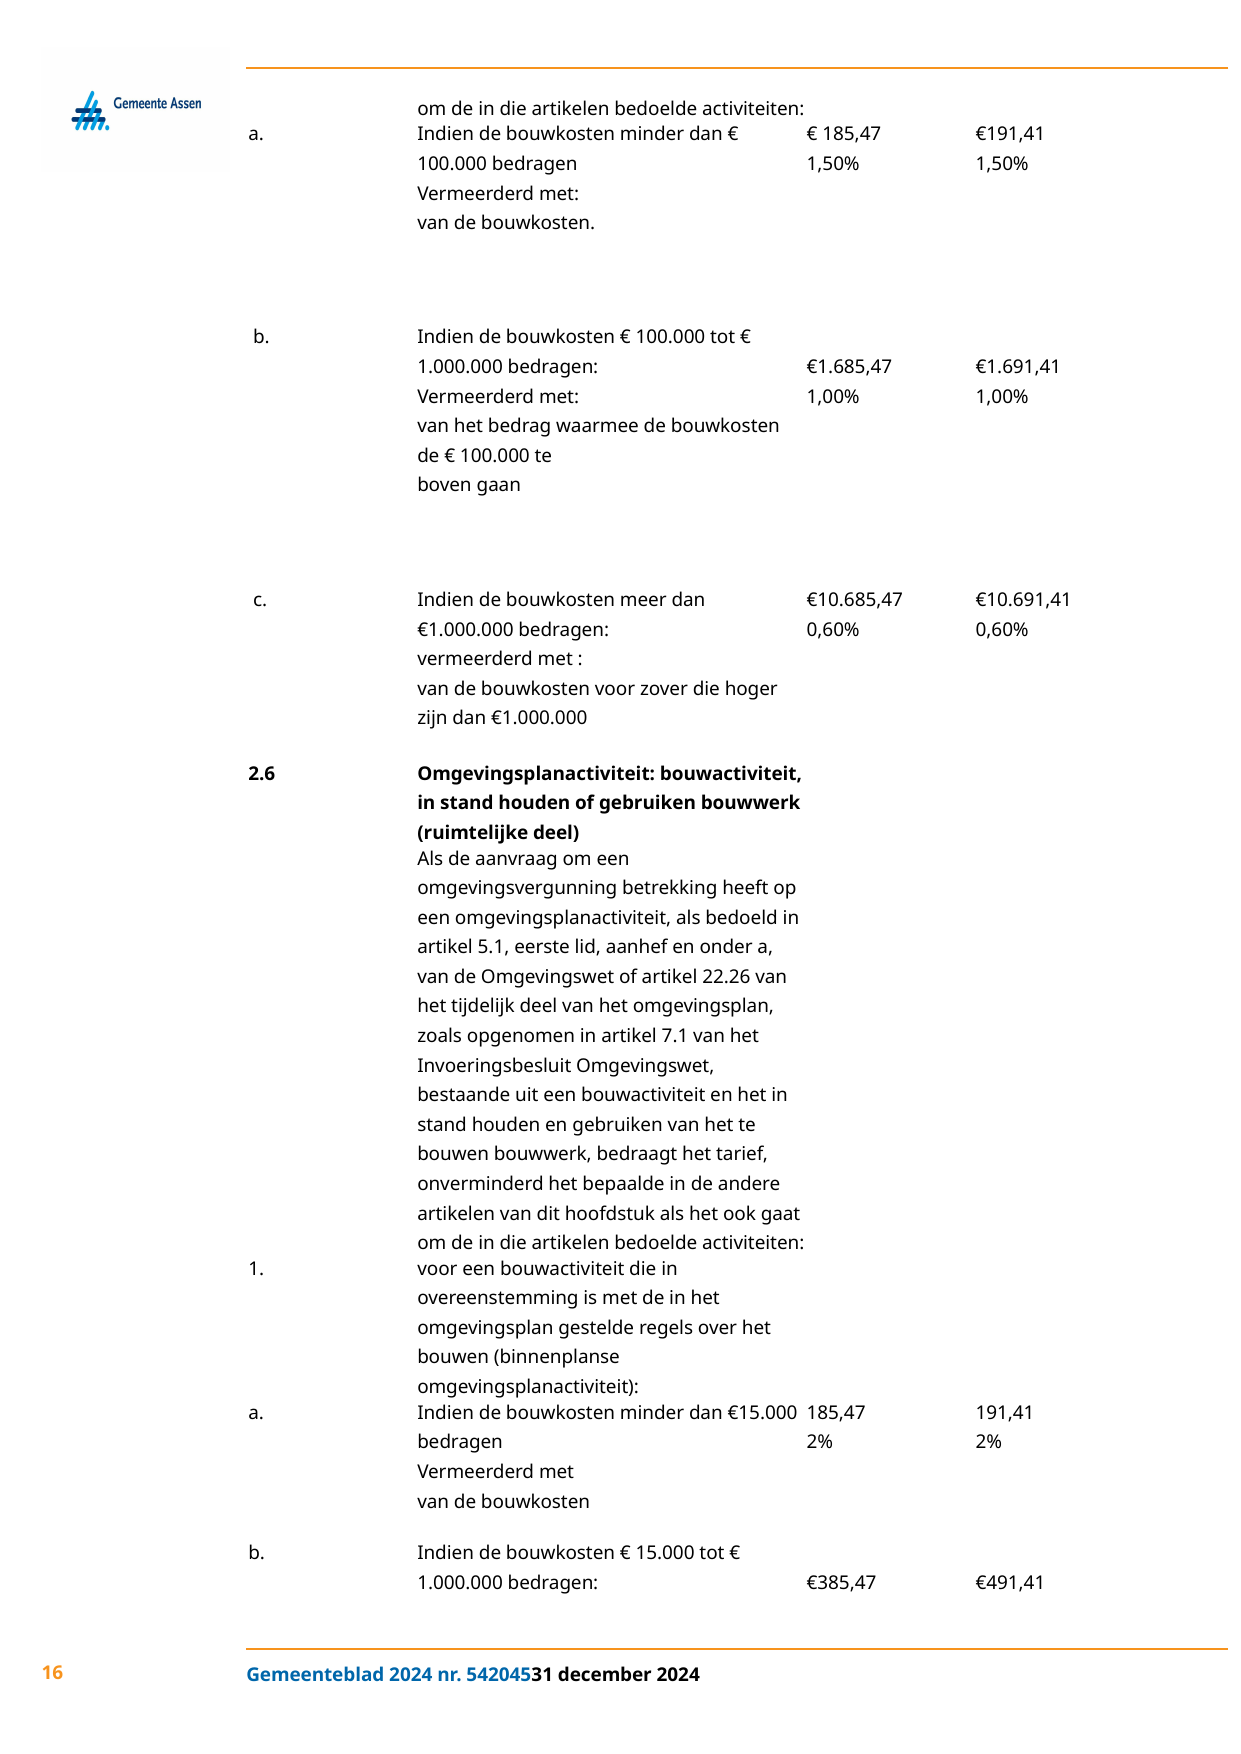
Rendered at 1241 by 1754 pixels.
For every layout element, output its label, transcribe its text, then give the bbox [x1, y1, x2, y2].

table_cell [806, 845, 975, 1255]
table_cell 2.6 [248, 760, 417, 845]
table_cell [248, 845, 417, 1255]
table_cell €1.691,41 1,00% [975, 324, 1152, 586]
picture [41, 47, 231, 172]
table_cell [806, 95, 975, 121]
table_cell Omgevingsplanactiviteit: bouwactiviteit, in stand houden of gebruiken bouwwerk (ruimtelijke deel) [417, 760, 806, 845]
table_cell €1.685,47 1,00% [806, 324, 975, 586]
table_cell b. [248, 1539, 417, 1594]
table_cell Als de aanvraag om een omgevingsvergunning betrekking heeft op een omgevingsplanactiviteit, als bedoeld in artikel 5.1, eerste lid, aanhef en onder a, van de Omgevingswet of artikel 22.26 van het tijdelijk deel van het omgevingsplan, zoals opgenomen in artikel 7.1 van het Invoeringsbesluit Omgevingswet, bestaande uit een bouwactiviteit en het in stand houden en gebruiken van het te bouwen bouwwerk, bedraagt het tarief, onverminderd het bepaalde in de andere artikelen van dit hoofdstuk als het ook gaat om de in die artikelen bedoelde activiteiten: [417, 845, 806, 1255]
table_cell €10.691,41 0,60% [975, 586, 1152, 760]
table_cell a. [248, 1399, 417, 1513]
table_cell 185,47 2% [806, 1399, 975, 1513]
table_cell [975, 760, 1152, 845]
table_cell Indien de bouwkosten meer dan €1.000.000 bedragen: vermeerderd met : van de bouwkosten voor zover die hoger zijn dan €1.000.000 [417, 586, 806, 760]
table_cell 1. [248, 1255, 417, 1399]
table_cell €10.685,47 0,60% [806, 586, 975, 760]
table_cell [806, 1514, 975, 1539]
table_cell €385,47 [806, 1539, 975, 1594]
table_cell [975, 1514, 1152, 1539]
table_cell [806, 760, 975, 845]
table_cell [975, 95, 1152, 121]
table_cell [806, 1255, 975, 1399]
table_cell 191,41 2% [975, 1399, 1152, 1513]
table_cell €491,41 [975, 1539, 1152, 1594]
table_cell [975, 1255, 1152, 1399]
table_cell Indien de bouwkosten € 15.000 tot € 1.000.000 bedragen: [417, 1539, 806, 1594]
table_cell voor een bouwactiviteit die in overeenstemming is met de in het omgevingsplan gestelde regels over het bouwen (binnenplanse omgevingsplanactiviteit): [417, 1255, 806, 1399]
table_cell om de in die artikelen bedoelde activiteiten: [417, 95, 806, 121]
table_cell [248, 1514, 417, 1539]
table_cell b. [248, 324, 417, 586]
table_cell [975, 845, 1152, 1255]
table_cell Indien de bouwkosten € 100.000 tot € 1.000.000 bedragen: Vermeerderd met: van het bedrag waarmee de bouwkosten de € 100.000 te boven gaan [417, 324, 806, 586]
table_cell [417, 1514, 806, 1539]
table_cell c. [248, 586, 417, 760]
table_cell €191,41 1,50% [975, 121, 1152, 324]
table_cell € 185,47 1,50% [806, 121, 975, 324]
table_cell Indien de bouwkosten minder dan €15.000 bedragen Vermeerderd met van de bouwkosten [417, 1399, 806, 1513]
table_cell Indien de bouwkosten minder dan € 100.000 bedragen Vermeerderd met: van de bouwkosten. [417, 121, 806, 324]
table_cell a. [248, 121, 417, 324]
table_cell [248, 95, 417, 121]
